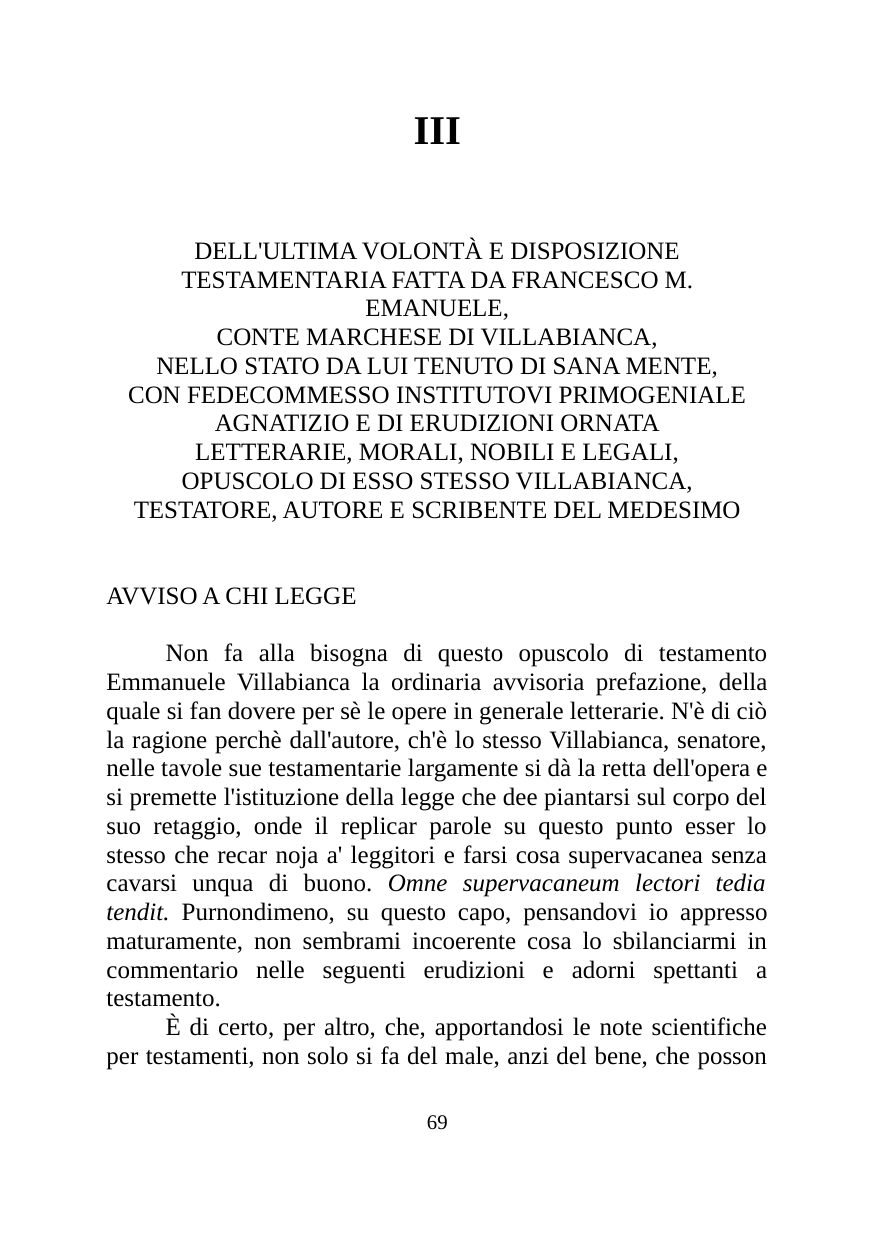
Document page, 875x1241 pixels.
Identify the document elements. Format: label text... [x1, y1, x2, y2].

text Non fa alla bisogna di questo opuscolo di testamento Emmanuele Villabianca la ordinaria avvisoria prefazione, della quale si fan dovere per sè le opere in generale letterarie. N'è di ciò la ragione perchè dall'autore, ch'è lo stesso Villabianca, senatore, nelle tavole sue testamentarie largamente si dà la retta dell'opera e si premette l'istituzione della legge che dee piantarsi sul corpo del suo retaggio, onde il replicar parole su questo punto esser lo stesso che recar noja a' leggitori e farsi cosa supervacanea senza cavarsi unqua di buono. Omne supervacaneum lectori tedia tendit. Purnondimeno, su questo capo, pensandovi io appresso maturamente, non sembrami incoerente cosa lo sbilanciarmi in commentario nelle seguenti erudizioni e adorni spettanti a testamento. [106, 638, 768, 1012]
text OPUSCOLO DI ESSO STESSO VILLABIANCA, [106, 466, 768, 495]
text DELL'ULTIMA VOLONTÀ E DISPOSIZIONE [106, 236, 768, 265]
subtitle III [106, 106, 768, 153]
text LETTERARIE, MORALI, NOBILI E LEGALI, [106, 437, 768, 466]
text NELLO STATO DA LUI TENUTO DI SANA MENTE, [106, 351, 768, 380]
text AGNATIZIO E DI ERUDIZIONI ORNATA [106, 408, 768, 437]
text CON FEDECOMMESSO INSTITUTOVI PRIMOGENIALE [106, 380, 768, 408]
text AVVISO A CHI LEGGE [106, 581, 768, 610]
text CONTE MARCHESE DI VILLABIANCA, [106, 322, 768, 351]
text È di certo, per altro, che, apportandosi le note scientifiche per testamenti, non solo si fa del male, anzi del bene, che posson [106, 1012, 768, 1070]
text TESTAMENTARIA FATTA DA FRANCESCO M. EMANUELE, [106, 265, 768, 322]
text TESTATORE, AUTORE E SCRIBENTE DEL MEDESIMO [106, 495, 768, 523]
